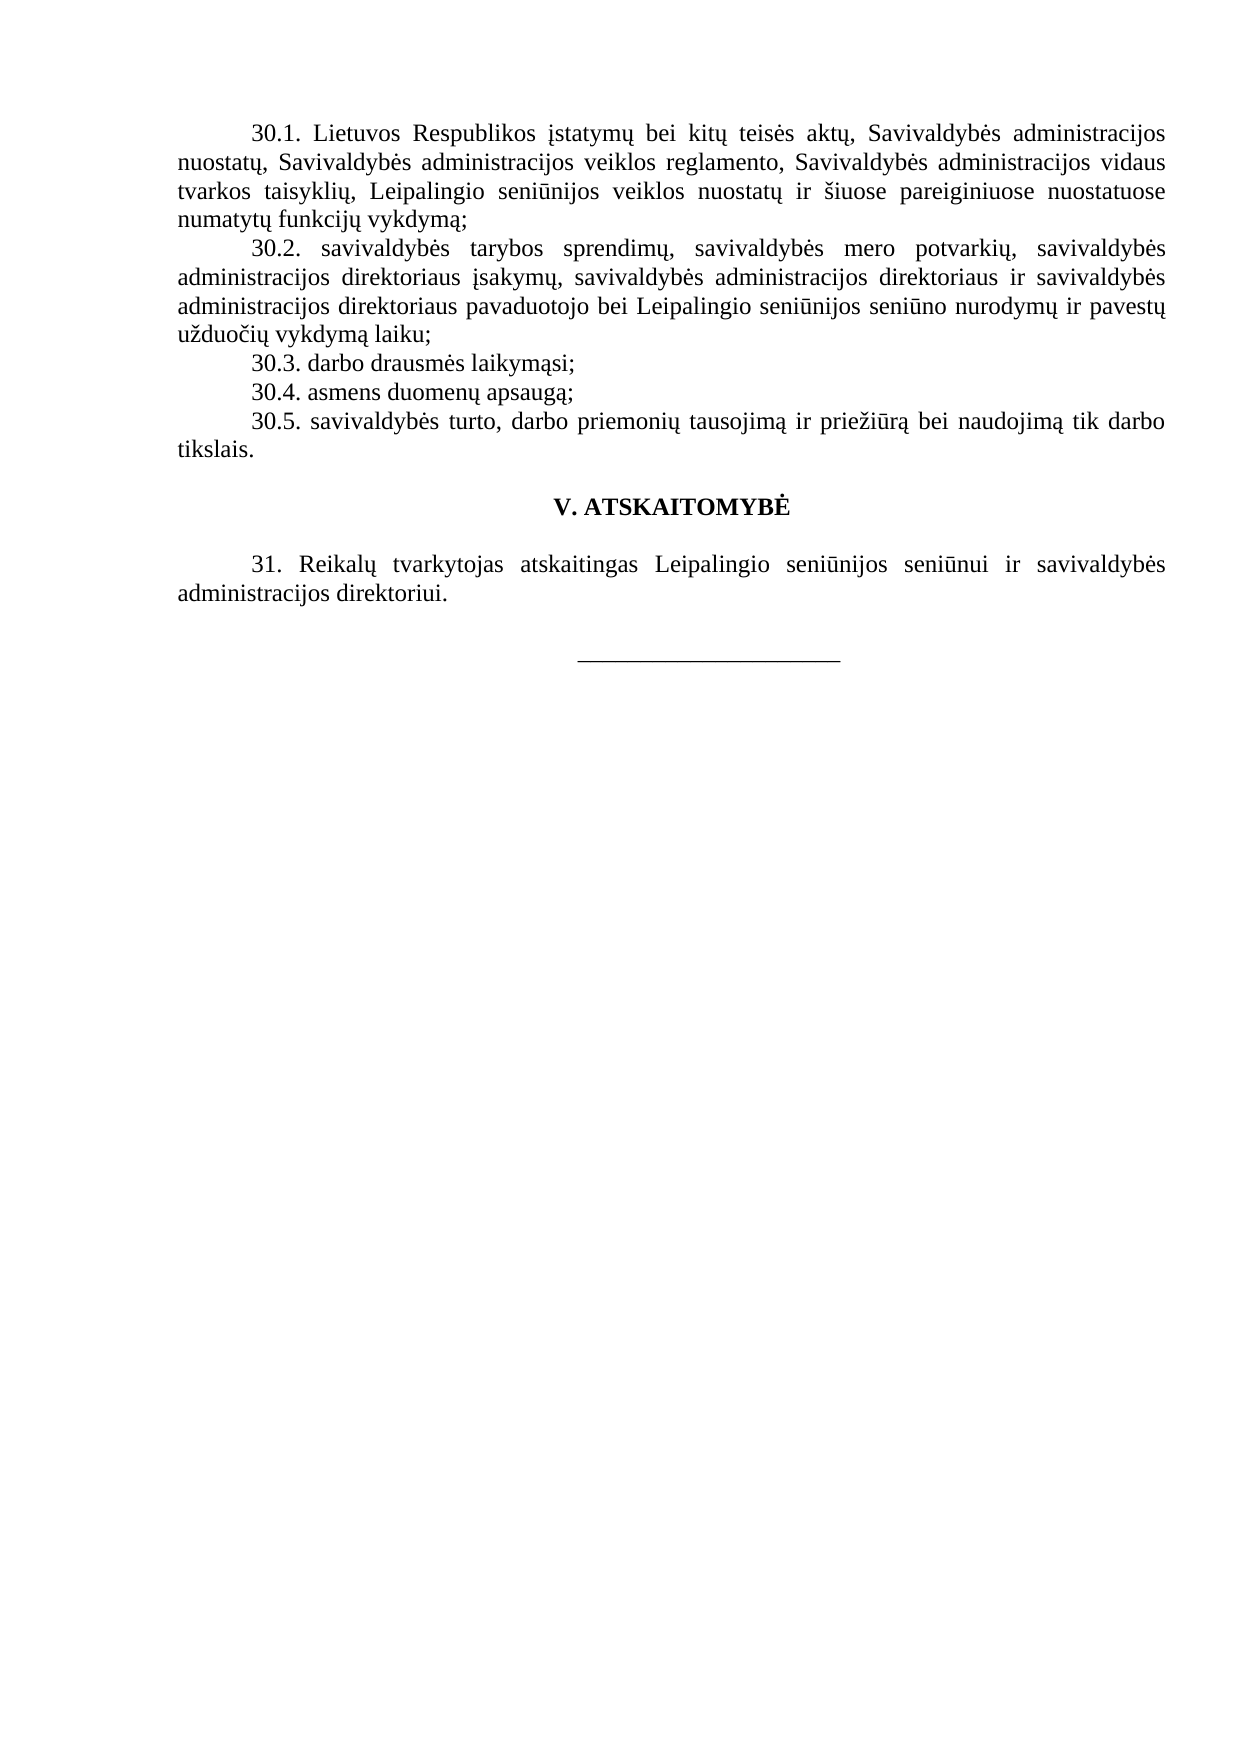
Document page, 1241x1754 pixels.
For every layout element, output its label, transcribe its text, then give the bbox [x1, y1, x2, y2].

text 30.2. savivaldybės tarybos sprendimų, savivaldybės mero potvarkių, savivaldybės administracijos direktoriaus įsakymų, savivaldybės administracijos direktoriaus ir savivaldybės administracijos direktoriaus pavaduotojo bei Leipalingio seniūnijos seniūno nurodymų ir pavestų užduočių vykdymą laiku; [177, 233, 1167, 348]
text _____________________ [177, 636, 1167, 664]
text 30.3. darbo drausmės laikymąsi; [177, 348, 1167, 377]
text 30.4. asmens duomenų apsaugą; [177, 377, 1167, 406]
text V. ATSKAITOMYBĖ [177, 492, 1167, 521]
text 30.1. Lietuvos Respublikos įstatymų bei kitų teisės aktų, Savivaldybės administracijos nuostatų, Savivaldybės administracijos veiklos reglamento, Savivaldybės administracijos vidaus tvarkos taisyklių, Leipalingio seniūnijos veiklos nuostatų ir šiuose pareiginiuose nuostatuose numatytų funkcijų vykdymą; [177, 118, 1167, 233]
text 31. Reikalų tvarkytojas atskaitingas Leipalingio seniūnijos seniūnui ir savivaldybės administracijos direktoriui. [177, 549, 1167, 607]
text 30.5. savivaldybės turto, darbo priemonių tausojimą ir priežiūrą bei naudojimą tik darbo tikslais. [177, 406, 1167, 463]
